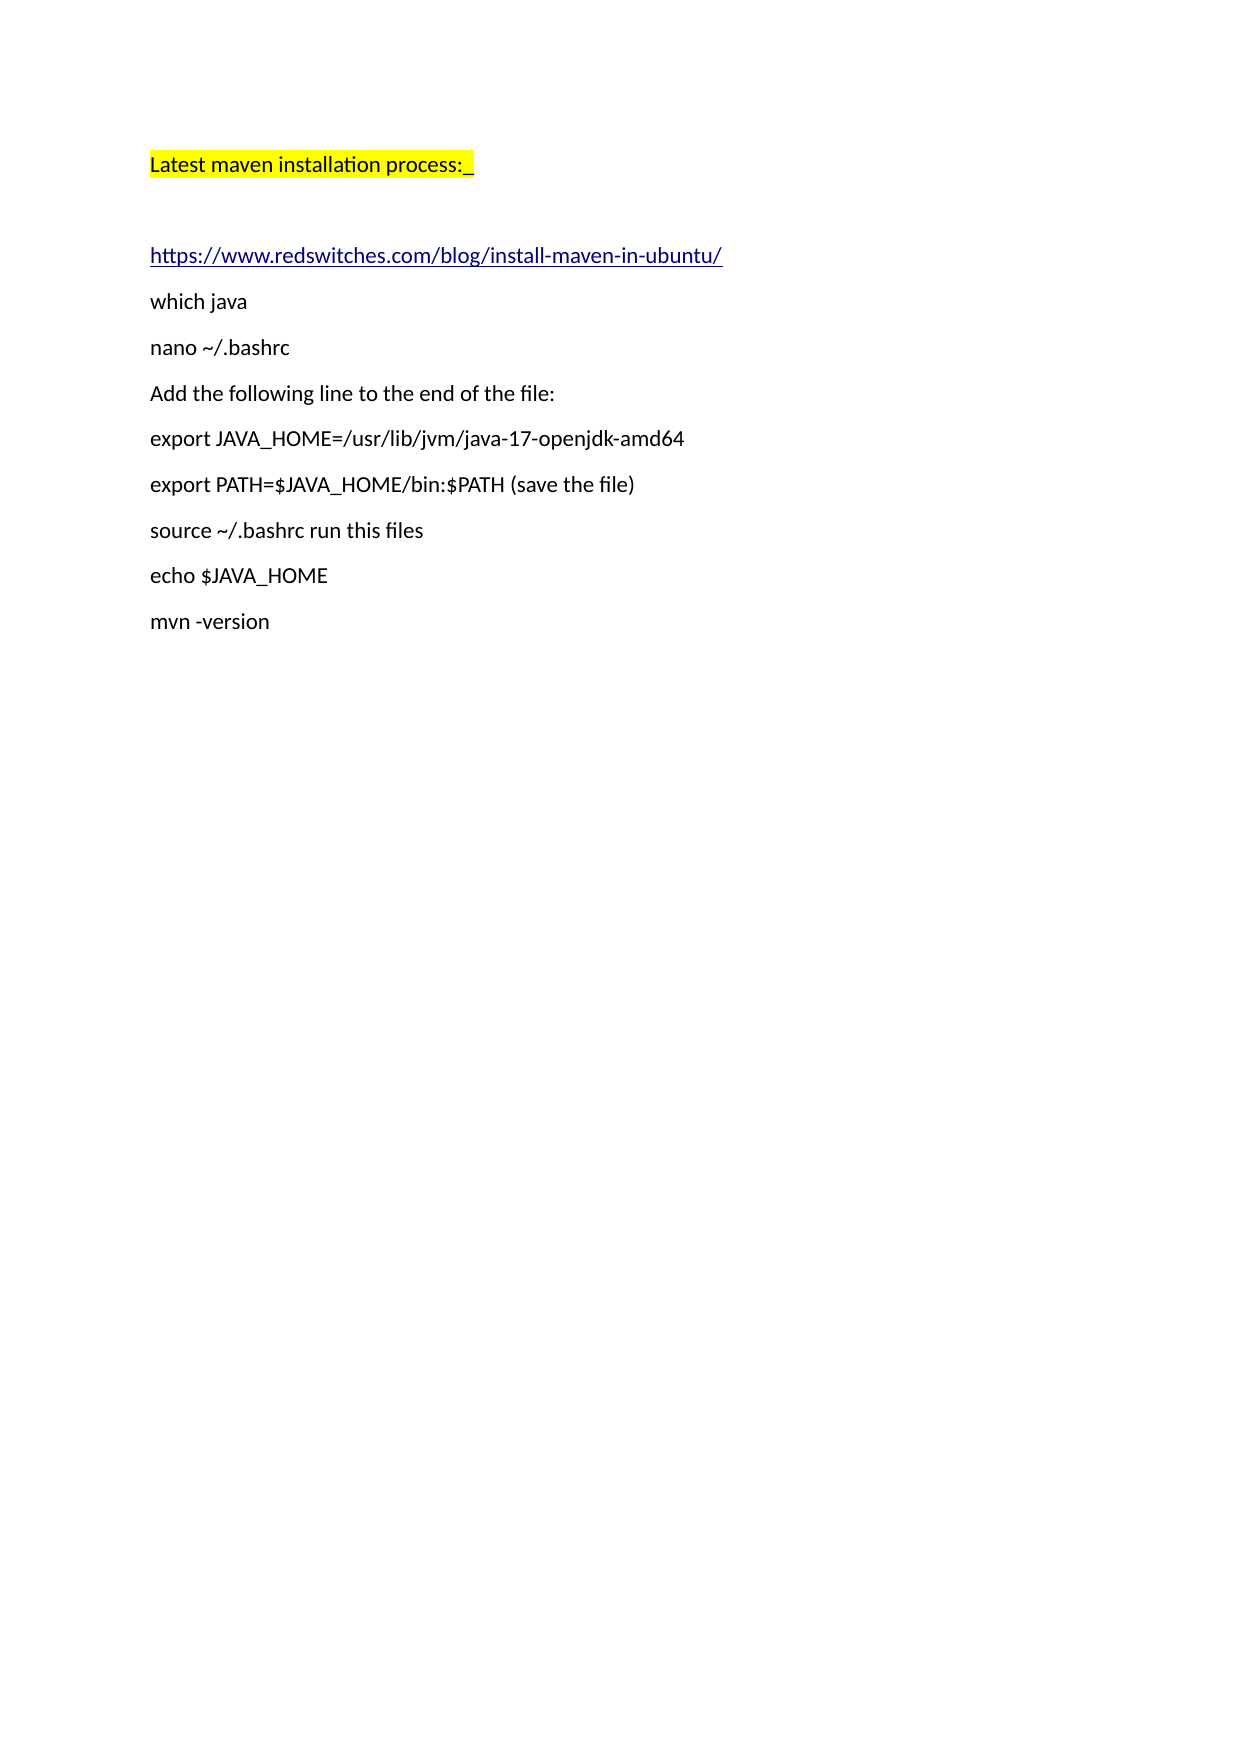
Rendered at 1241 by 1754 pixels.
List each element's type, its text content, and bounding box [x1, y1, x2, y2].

text which java [150, 287, 1090, 315]
text export JAVA_HOME=/usr/lib/jvm/java-17-openjdk-amd64 [150, 424, 1090, 452]
text Add the following line to the end of the file: [150, 379, 1090, 407]
text mvn -version [150, 607, 1090, 635]
text Latest maven installation process:_ [150, 150, 1090, 178]
text https://www.redswitches.com/blog/install-maven-in-ubuntu/ [150, 241, 1090, 269]
text source ~/.bashrc run this files [150, 516, 1090, 544]
text export PATH=$JAVA_HOME/bin:$PATH (save the file) [150, 470, 1090, 498]
text echo $JAVA_HOME [150, 562, 1090, 589]
text nano ~/.bashrc [150, 333, 1090, 361]
